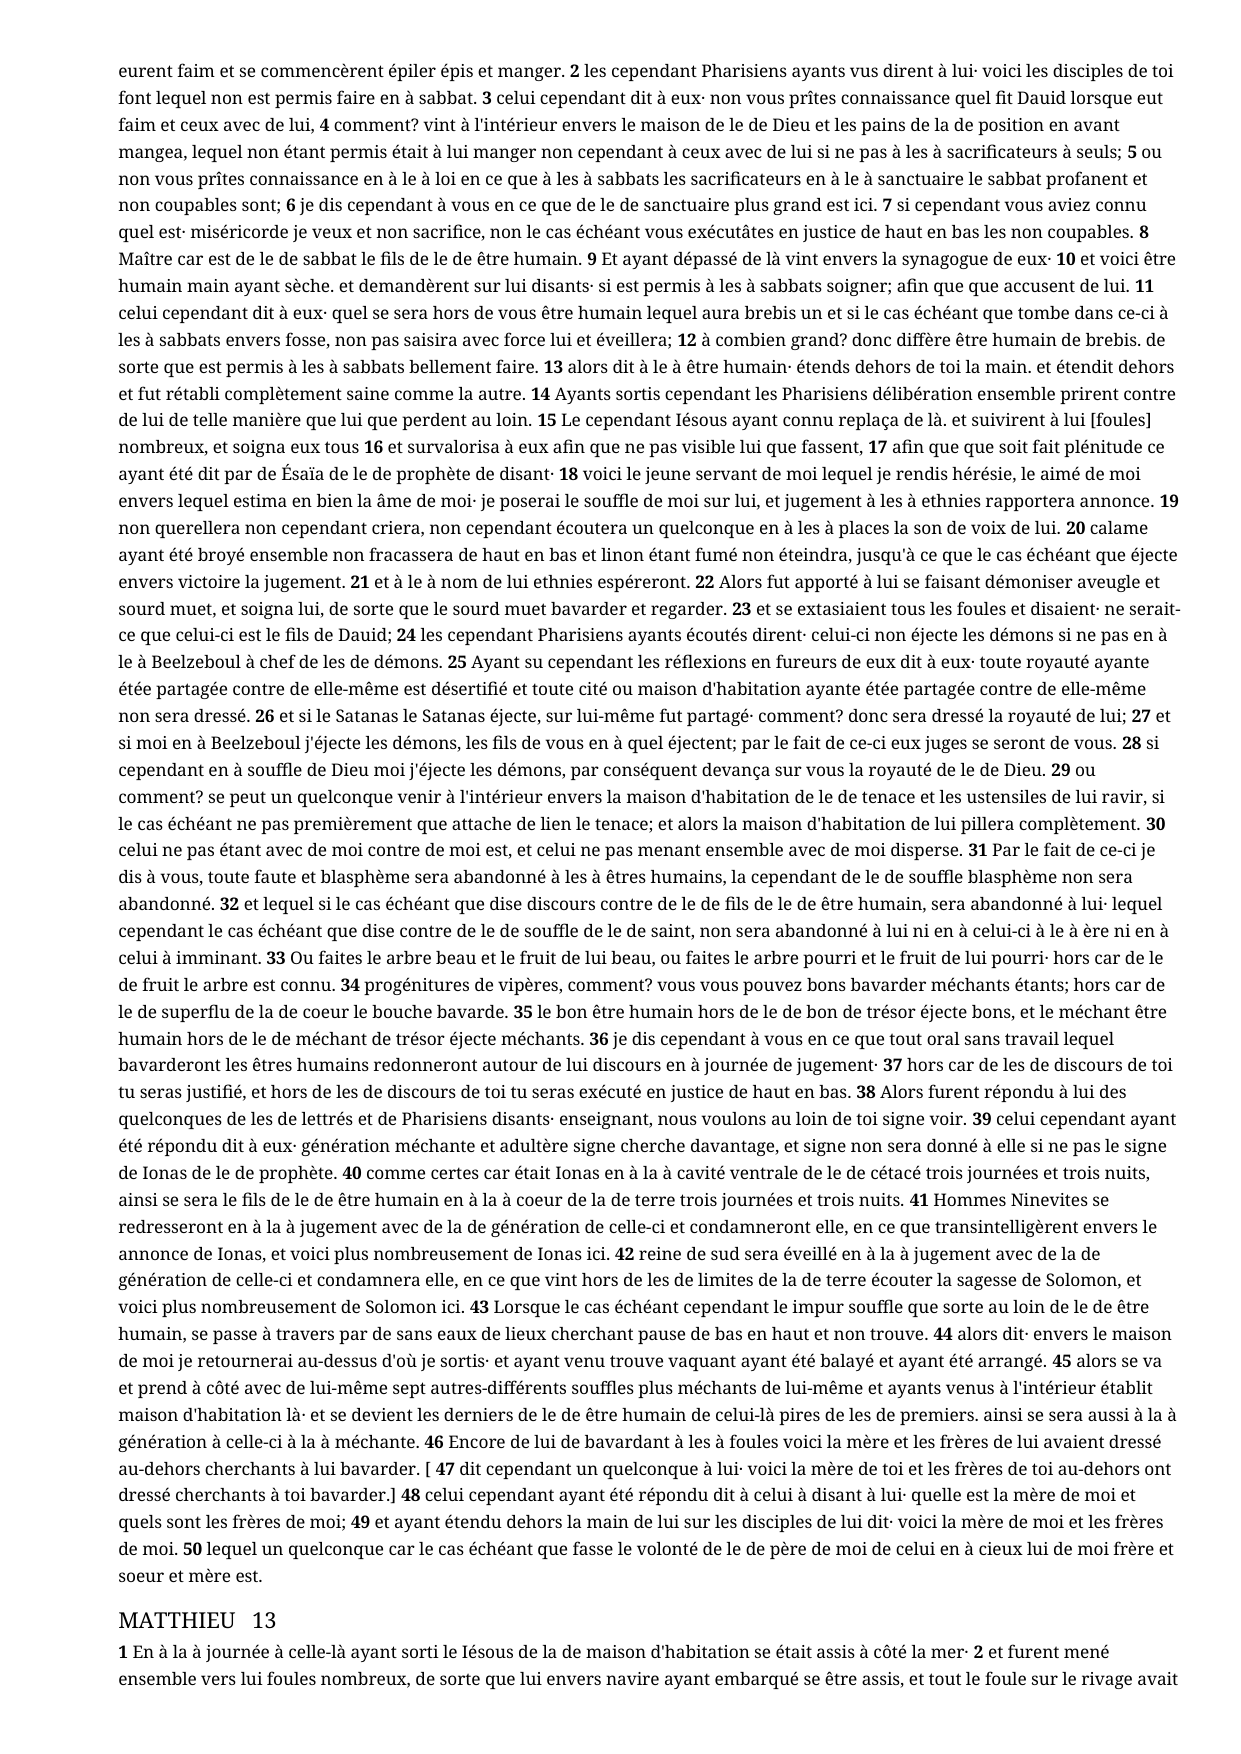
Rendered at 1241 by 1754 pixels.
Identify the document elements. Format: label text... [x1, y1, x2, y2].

text 1 En à la à journée à celle-là ayant sorti le Iésous de la de maison d'habitation se était assis à côté la mer· 2 et furent mené ensemble vers lui foules nombreux, de sorte que lui envers navire ayant embarqué se être assis, et tout le foule sur le rivage avait [118, 1640, 1181, 1690]
text MATTHIEU 13 [118, 1606, 1181, 1635]
text eurent faim et se commencèrent épiler épis et manger. 2 les cependant Pharisiens ayants vus dirent à lui· voici les disciples de toi font lequel non est permis faire en à sabbat. 3 celui cependant dit à eux· non vous prîtes connaissance quel fit Dauid lorsque eut faim et ceux avec de lui, 4 comment? vint à l'intérieur envers le maison de le de Dieu et les pains de la de position en avant mangea, lequel non étant permis était à lui manger non cependant à ceux avec de lui si ne pas à les à sacrificateurs à seuls; 5 ou non vous prîtes connaissance en à le à loi en ce que à les à sabbats les sacrificateurs en à le à sanctuaire le sabbat profanent et non coupables sont; 6 je dis cependant à vous en ce que de le de sanctuaire plus grand est ici. 7 si cependant vous aviez connu quel est· miséricorde je veux et non sacrifice, non le cas échéant vous exécutâtes en justice de haut en bas les non coupables. 8 Maître car est de le de sabbat le fils de le de être humain. 9 Et ayant dépassé de là vint envers la synagogue de eux· 10 et voici être humain main ayant sèche. et demandèrent sur lui disants· si est permis à les à sabbats soigner; afin que que accusent de lui. 11 celui cependant dit à eux· quel se sera hors de vous être humain lequel aura brebis un et si le cas échéant que tombe dans ce-ci à les à sabbats envers fosse, non pas saisira avec force lui et éveillera; 12 à combien grand? donc diffère être humain de brebis. de sorte que est permis à les à sabbats bellement faire. 13 alors dit à le à être humain· étends dehors de toi la main. et étendit dehors et fut rétabli complètement saine comme la autre. 14 Ayants sortis cependant les Pharisiens délibération ensemble prirent contre de lui de telle manière que lui que perdent au loin. 15 Le cependant Iésous ayant connu replaça de là. et suivirent à lui [foules] nombreux, et soigna eux tous 16 et survalorisa à eux afin que ne pas visible lui que fassent, 17 afin que que soit fait plénitude ce ayant été dit par de Ésaïa de le de prophète de disant· 18 voici le jeune servant de moi lequel je rendis hérésie, le aimé de moi envers lequel estima en bien la âme de moi· je poserai le souffle de moi sur lui, et jugement à les à ethnies rapportera annonce. 19 non querellera non cependant criera, non cependant écoutera un quelconque en à les à places la son de voix de lui. 20 calame ayant été broyé ensemble non fracassera de haut en bas et linon étant fumé non éteindra, jusqu'à ce que le cas échéant que éjecte envers victoire la jugement. 21 et à le à nom de lui ethnies espéreront. 22 Alors fut apporté à lui se faisant démoniser aveugle et sourd muet, et soigna lui, de sorte que le sourd muet bavarder et regarder. 23 et se extasiaient tous les foules et disaient· ne serait-ce que celui-ci est le fils de Dauid; 24 les cependant Pharisiens ayants écoutés dirent· celui-ci non éjecte les démons si ne pas en à le à Beelzeboul à chef de les de démons. 25 Ayant su cependant les réflexions en fureurs de eux dit à eux· toute royauté ayante étée partagée contre de elle-même est désertifié et toute cité ou maison d'habitation ayante étée partagée contre de elle-même non sera dressé. 26 et si le Satanas le Satanas éjecte, sur lui-même fut partagé· comment? donc sera dressé la royauté de lui; 27 et si moi en à Beelzeboul j'éjecte les démons, les fils de vous en à quel éjectent; par le fait de ce-ci eux juges se seront de vous. 28 si cependant en à souffle de Dieu moi j'éjecte les démons, par conséquent devança sur vous la royauté de le de Dieu. 29 ou comment? se peut un quelconque venir à l'intérieur envers la maison d'habitation de le de tenace et les ustensiles de lui ravir, si le cas échéant ne pas premièrement que attache de lien le tenace; et alors la maison d'habitation de lui pillera complètement. 30 celui ne pas étant avec de moi contre de moi est, et celui ne pas menant ensemble avec de moi disperse. 31 Par le fait de ce-ci je dis à vous, toute faute et blasphème sera abandonné à les à êtres humains, la cependant de le de souffle blasphème non sera abandonné. 32 et lequel si le cas échéant que dise discours contre de le de fils de le de être humain, sera abandonné à lui· lequel cependant le cas échéant que dise contre de le de souffle de le de saint, non sera abandonné à lui ni en à celui-ci à le à ère ni en à celui à imminant. 33 Ou faites le arbre beau et le fruit de lui beau, ou faites le arbre pourri et le fruit de lui pourri· hors car de le de fruit le arbre est connu. 34 progénitures de vipères, comment? vous vous pouvez bons bavarder méchants étants; hors car de le de superflu de la de coeur le bouche bavarde. 35 le bon être humain hors de le de bon de trésor éjecte bons, et le méchant être humain hors de le de méchant de trésor éjecte méchants. 36 je dis cependant à vous en ce que tout oral sans travail lequel bavarderont les êtres humains redonneront autour de lui discours en à journée de jugement· 37 hors car de les de discours de toi tu seras justifié, et hors de les de discours de toi tu seras exécuté en justice de haut en bas. 38 Alors furent répondu à lui des quelconques de les de lettrés et de Pharisiens disants· enseignant, nous voulons au loin de toi signe voir. 39 celui cependant ayant été répondu dit à eux· génération méchante et adultère signe cherche davantage, et signe non sera donné à elle si ne pas le signe de Ionas de le de prophète. 40 comme certes car était Ionas en à la à cavité ventrale de le de cétacé trois journées et trois nuits, ainsi se sera le fils de le de être humain en à la à coeur de la de terre trois journées et trois nuits. 41 Hommes Ninevites se redresseront en à la à jugement avec de la de génération de celle-ci et condamneront elle, en ce que transintelligèrent envers le annonce de Ionas, et voici plus nombreusement de Ionas ici. 42 reine de sud sera éveillé en à la à jugement avec de la de génération de celle-ci et condamnera elle, en ce que vint hors de les de limites de la de terre écouter la sagesse de Solomon, et voici plus nombreusement de Solomon ici. 43 Lorsque le cas échéant cependant le impur souffle que sorte au loin de le de être humain, se passe à travers par de sans eaux de lieux cherchant pause de bas en haut et non trouve. 44 alors dit· envers le maison de moi je retournerai au-dessus d'où je sortis· et ayant venu trouve vaquant ayant été balayé et ayant été arrangé. 45 alors se va et prend à côté avec de lui-même sept autres-différents souffles plus méchants de lui-même et ayants venus à l'intérieur établit maison d'habitation là· et se devient les derniers de le de être humain de celui-là pires de les de premiers. ainsi se sera aussi à la à génération à celle-ci à la à méchante. 46 Encore de lui de bavardant à les à foules voici la mère et les frères de lui avaient dressé au-dehors cherchants à lui bavarder. [ 47 dit cependant un quelconque à lui· voici la mère de toi et les frères de toi au-dehors ont dressé cherchants à toi bavarder.] 48 celui cependant ayant été répondu dit à celui à disant à lui· quelle est la mère de moi et quels sont les frères de moi; 49 et ayant étendu dehors la main de lui sur les disciples de lui dit· voici la mère de moi et les frères de moi. 50 lequel un quelconque car le cas échéant que fasse le volonté de le de père de moi de celui en à cieux lui de moi frère et soeur et mère est. [118, 59, 1181, 1587]
